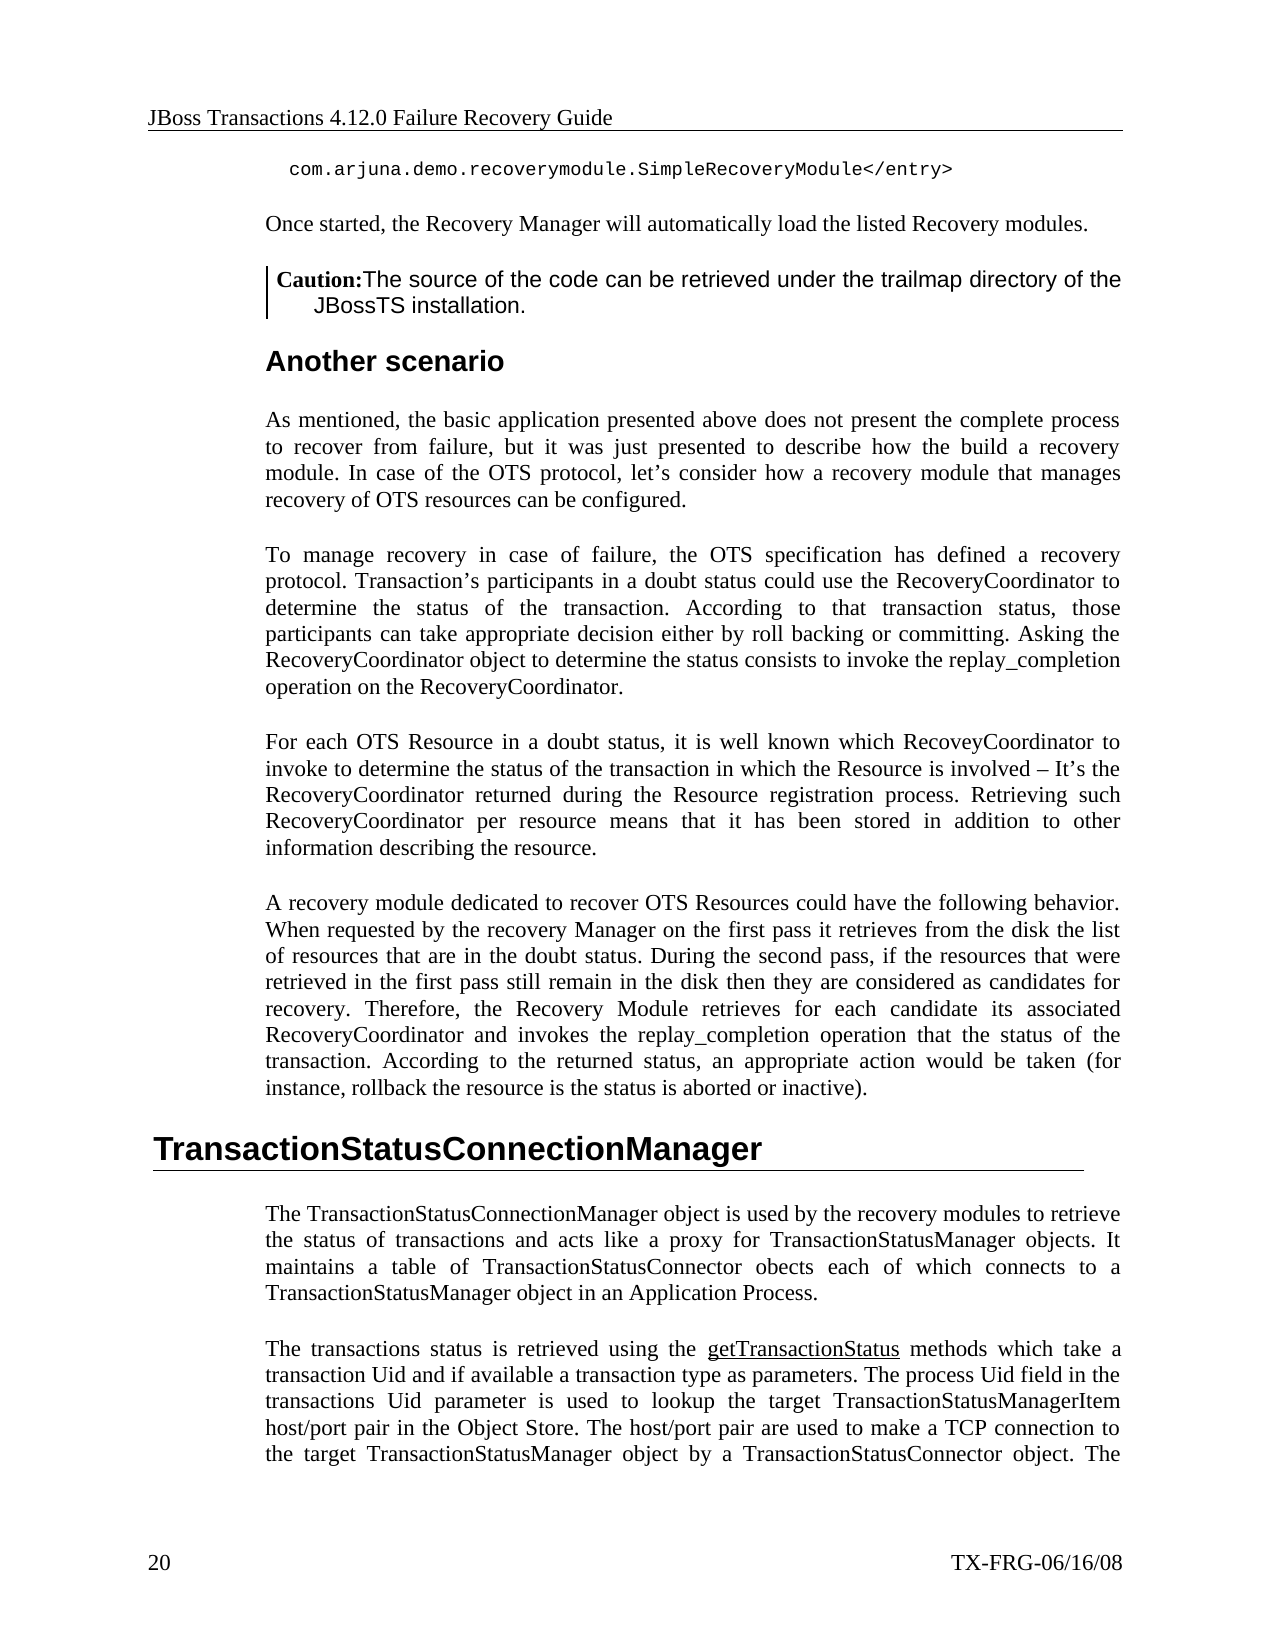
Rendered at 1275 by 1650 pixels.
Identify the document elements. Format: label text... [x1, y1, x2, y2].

text For each OTS Resource in a doubt status, it is well known which RecoveyCoordinator to invoke to determine the status of the transaction in which the Resource is involved – It’s the RecoveryCoordinator returned during the Resource registration process. Retrieving such RecoveryCoordinator per resource means that it has been stored in addition to other information describing the resource. [265, 728, 1122, 860]
text A recovery module dedicated to recover OTS Resources could have the following behavior. When requested by the recovery Manager on the first pass it retrieves from the disk the list of resources that are in the doubt status. During the second pass, if the resources that were retrieved in the first pass still remain in the disk then they are considered as candidates for recovery. Therefore, the Recovery Module retrieves for each candidate its associated RecoveryCoordinator and invokes the replay_completion operation that the status of the transaction. According to the returned status, an appropriate action would be taken (for instance, rollback the resource is the status is aborted or inactive). [265, 889, 1122, 1100]
subtitle TransactionStatusConnectionManager [153, 1129, 1084, 1170]
text To manage recovery in case of failure, the OTS specification has defined a recovery protocol. Transaction’s participants in a doubt status could use the RecoveryCoordinator to determine the status of the transaction. According to that transaction status, those participants can take appropriate decision either by roll backing or committing. Asking the RecoveryCoordinator object to determine the status consists to invoke the replay_completion operation on the RecoveryCoordinator. [265, 541, 1122, 699]
list The source of the code can be retrieved under the trailmap directory of the JBossTS installation. [268, 266, 1122, 319]
text As mentioned, the basic application presented above does not present the complete process to recover from failure, but it was just presented to describe how the build a recovery module. In case of the OTS protocol, let’s consider how a recovery module that manages recovery of OTS resources can be configured. [265, 407, 1122, 512]
text The transactions status is retrieved using the getTransactionStatus methods which take a transaction Uid and if available a transaction type as parameters. The process Uid field in the transactions Uid parameter is used to lookup the target TransactionStatusManagerItem host/port pair in the Object Store. The host/port pair are used to make a TCP connection to the target TransactionStatusManager object by a TransactionStatusConnector object. The [265, 1335, 1122, 1466]
text com.arjuna.demo.recoverymodule.SimpleRecoveryModule</entry> [265, 160, 1122, 181]
text The TransactionStatusConnectionManager object is used by the recovery modules to retrieve the status of transactions and acts like a proxy for TransactionStatusManager objects. It maintains a table of TransactionStatusConnector obects each of which connects to a TransactionStatusManager object in an Application Process. [265, 1200, 1122, 1306]
text Once started, the Recovery Manager will automatically load the listed Recovery modules. [265, 211, 1122, 237]
subtitle Another scenario [153, 344, 1122, 377]
